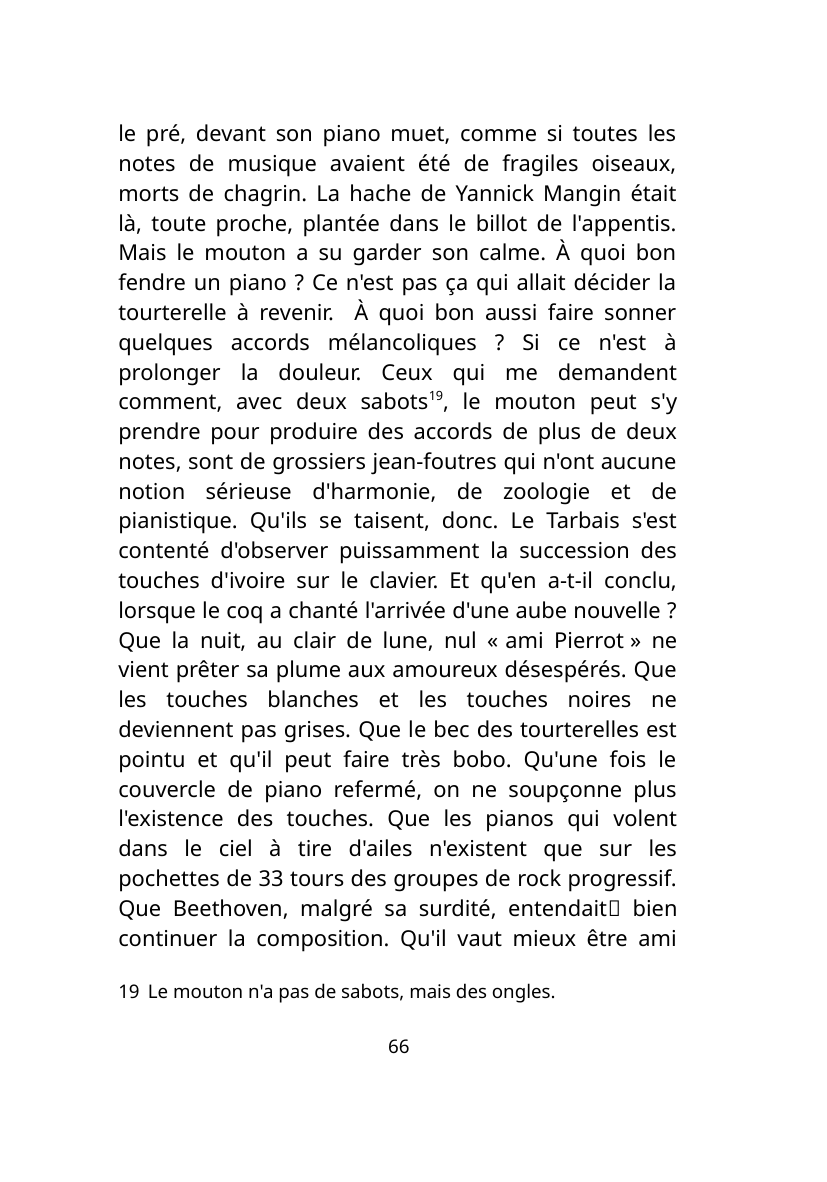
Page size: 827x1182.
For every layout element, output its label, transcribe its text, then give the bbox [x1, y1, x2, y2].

text le pré, devant son piano muet, comme si toutes les notes de musique avaient été de fragiles oiseaux, morts de chagrin. La hache de Yannick Mangin était là, toute proche, plantée dans le billot de l'appentis. Mais le mouton a su garder son calme. À quoi bon fendre un piano ? Ce n'est pas ça qui allait décider la tourterelle à revenir. À quoi bon aussi faire sonner quelques accords mélancoliques ? Si ce n'est à prolonger la douleur. Ceux qui me demandent comment, avec deux sabots, le mouton peut s'y prendre pour produire des accords de plus de deux notes, sont de grossiers jean-foutres qui n'ont aucune notion sérieuse d'harmonie, de zoologie et de pianistique. Qu'ils se taisent, donc. Le Tarbais s'est contenté d'observer puissamment la succession des touches d'ivoire sur le clavier. Et qu'en a-t-il conclu, lorsque le coq a chanté l'arrivée d'une aube nouvelle ? Que la nuit, au clair de lune, nul « ami Pierrot » ne vient prêter sa plume aux amoureux désespérés. Que les touches blanches et les touches noires ne deviennent pas grises. Que le bec des tourterelles est pointu et qu'il peut faire très bobo. Qu'une fois le couvercle de piano refermé, on ne soupçonne plus l'existence des touches. Que les pianos qui volent dans le ciel à tire d'ailes n'existent que sur les pochettes de 33 tours des groupes de rock progressif. Que Beethoven, malgré sa surdité, entendait bien continuer la composition. Qu'il vaut mieux être ami [118, 118, 677, 952]
text Le mouton n'a pas de sabots, mais des ongles. [118, 978, 679, 1004]
